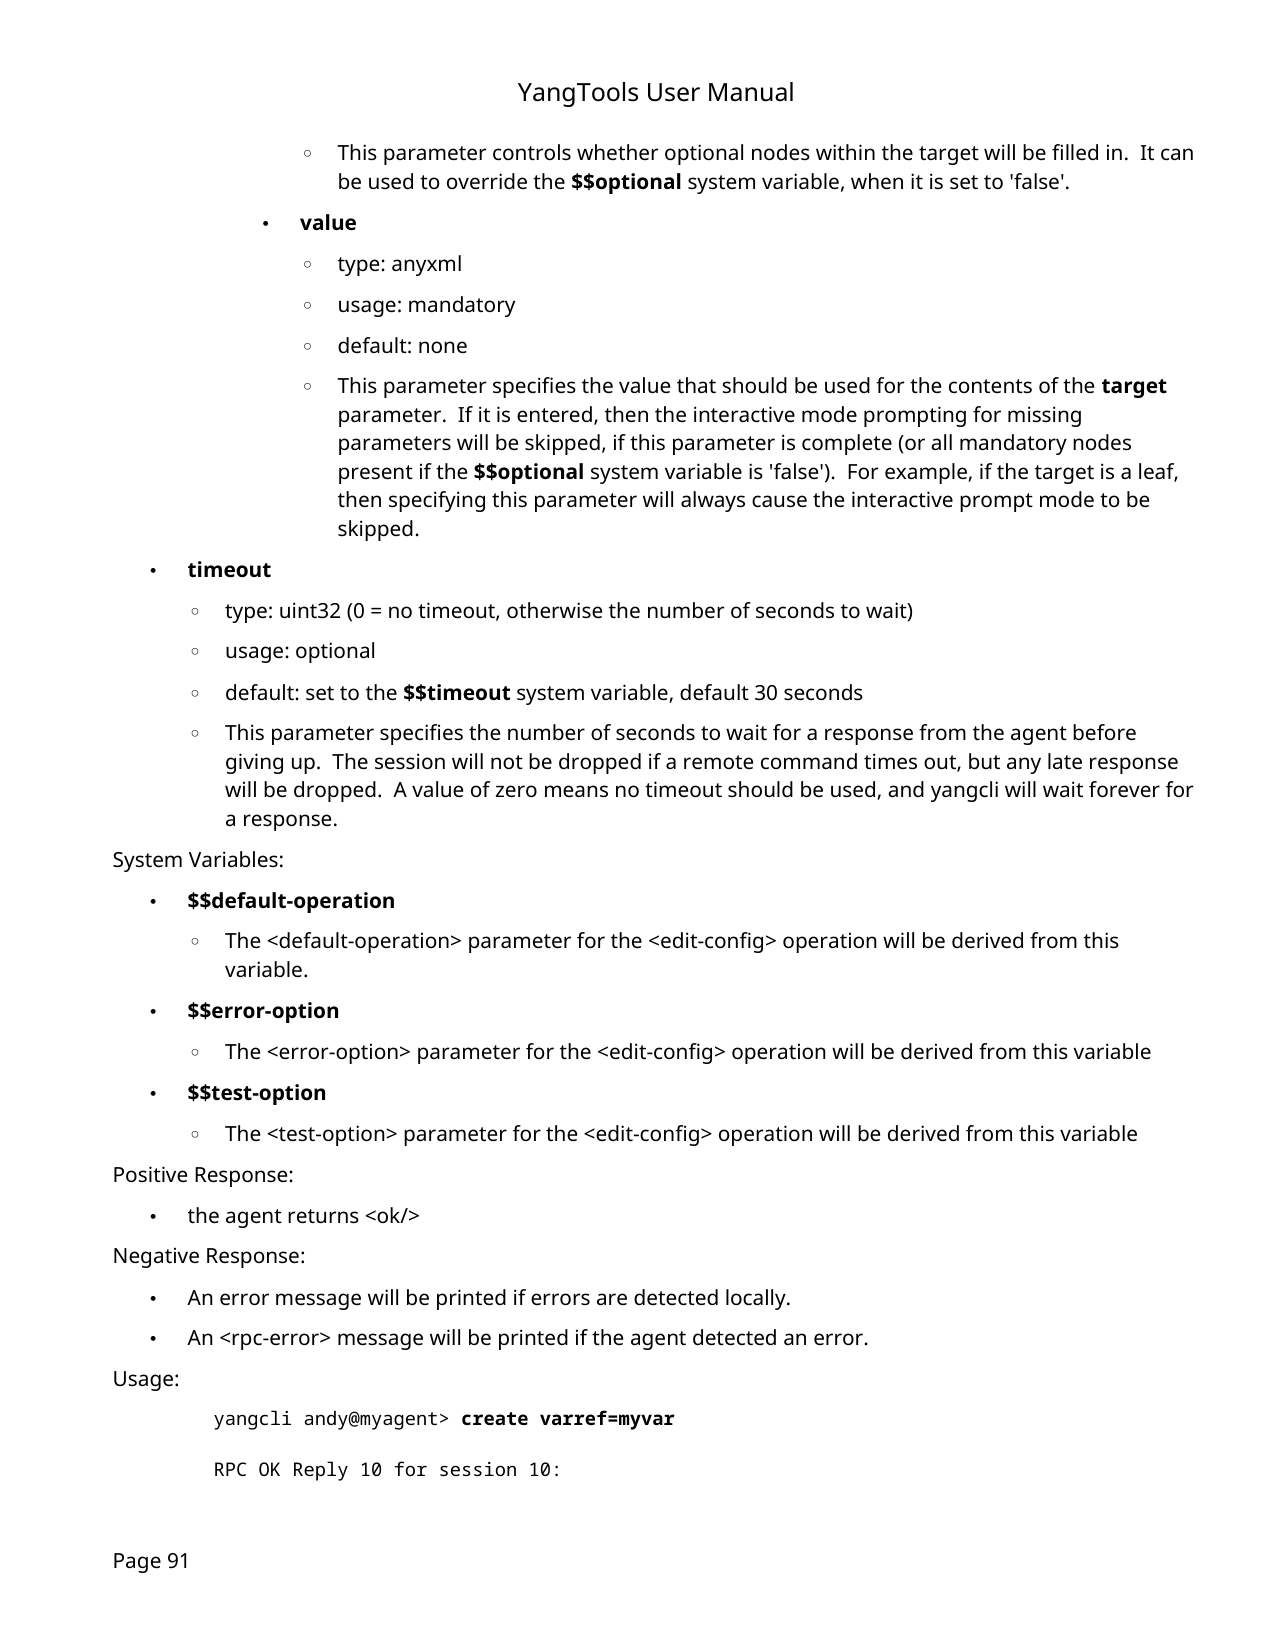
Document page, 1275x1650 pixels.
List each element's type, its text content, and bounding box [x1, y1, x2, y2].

list An error message will be printed if errors are detected locally. [150, 1283, 1200, 1311]
list the agent returns <ok/> [150, 1201, 1200, 1229]
list $$test-option [150, 1078, 1200, 1106]
list The <error-option> parameter for the <edit-config> operation will be derived from this variable [187, 1037, 1200, 1065]
list $$default-operation [150, 886, 1200, 914]
text Positive Response: [112, 1160, 1200, 1188]
text System Variables: [112, 845, 1200, 873]
text yangcli andy@myagent> create varref=myvar RPC OK Reply 10 for session 10: [139, 1405, 1200, 1507]
list default: none [300, 331, 1200, 359]
text Usage: [112, 1364, 1200, 1393]
list usage: optional [187, 637, 1200, 665]
list type: anyxml [300, 249, 1200, 277]
list This parameter controls whether optional nodes within the target will be filled in. It can be used to override the $$optional system variable, when it is set to 'false'. [300, 138, 1200, 195]
list This parameter specifies the number of seconds to wait for a response from the agent before giving up. The session will not be dropped if a remote command times out, but any late response will be dropped. A value of zero means no timeout should be used, and yangcli will wait forever for a response. [187, 718, 1200, 832]
list An <rpc-error> message will be printed if the agent detected an error. [150, 1323, 1200, 1352]
list usage: mandatory [300, 290, 1200, 318]
list value [262, 208, 1200, 236]
list timeout [150, 555, 1200, 583]
list default: set to the $$timeout system variable, default 30 seconds [187, 678, 1200, 706]
list The <default-operation> parameter for the <edit-config> operation will be derived from this variable. [187, 927, 1200, 983]
text Negative Response: [112, 1242, 1200, 1270]
list $$error-option [150, 996, 1200, 1024]
list type: uint32 (0 = no timeout, otherwise the number of seconds to wait) [187, 596, 1200, 624]
list The <test-option> parameter for the <edit-config> operation will be derived from this variable [187, 1119, 1200, 1147]
list This parameter specifies the value that should be used for the contents of the target parameter. If it is entered, then the interactive mode prompting for missing parameters will be skipped, if this parameter is complete (or all mandatory nodes present if the $$optional system variable is 'false'). For example, if the target is a leaf, then specifying this parameter will always cause the interactive prompt mode to be skipped. [300, 372, 1200, 542]
